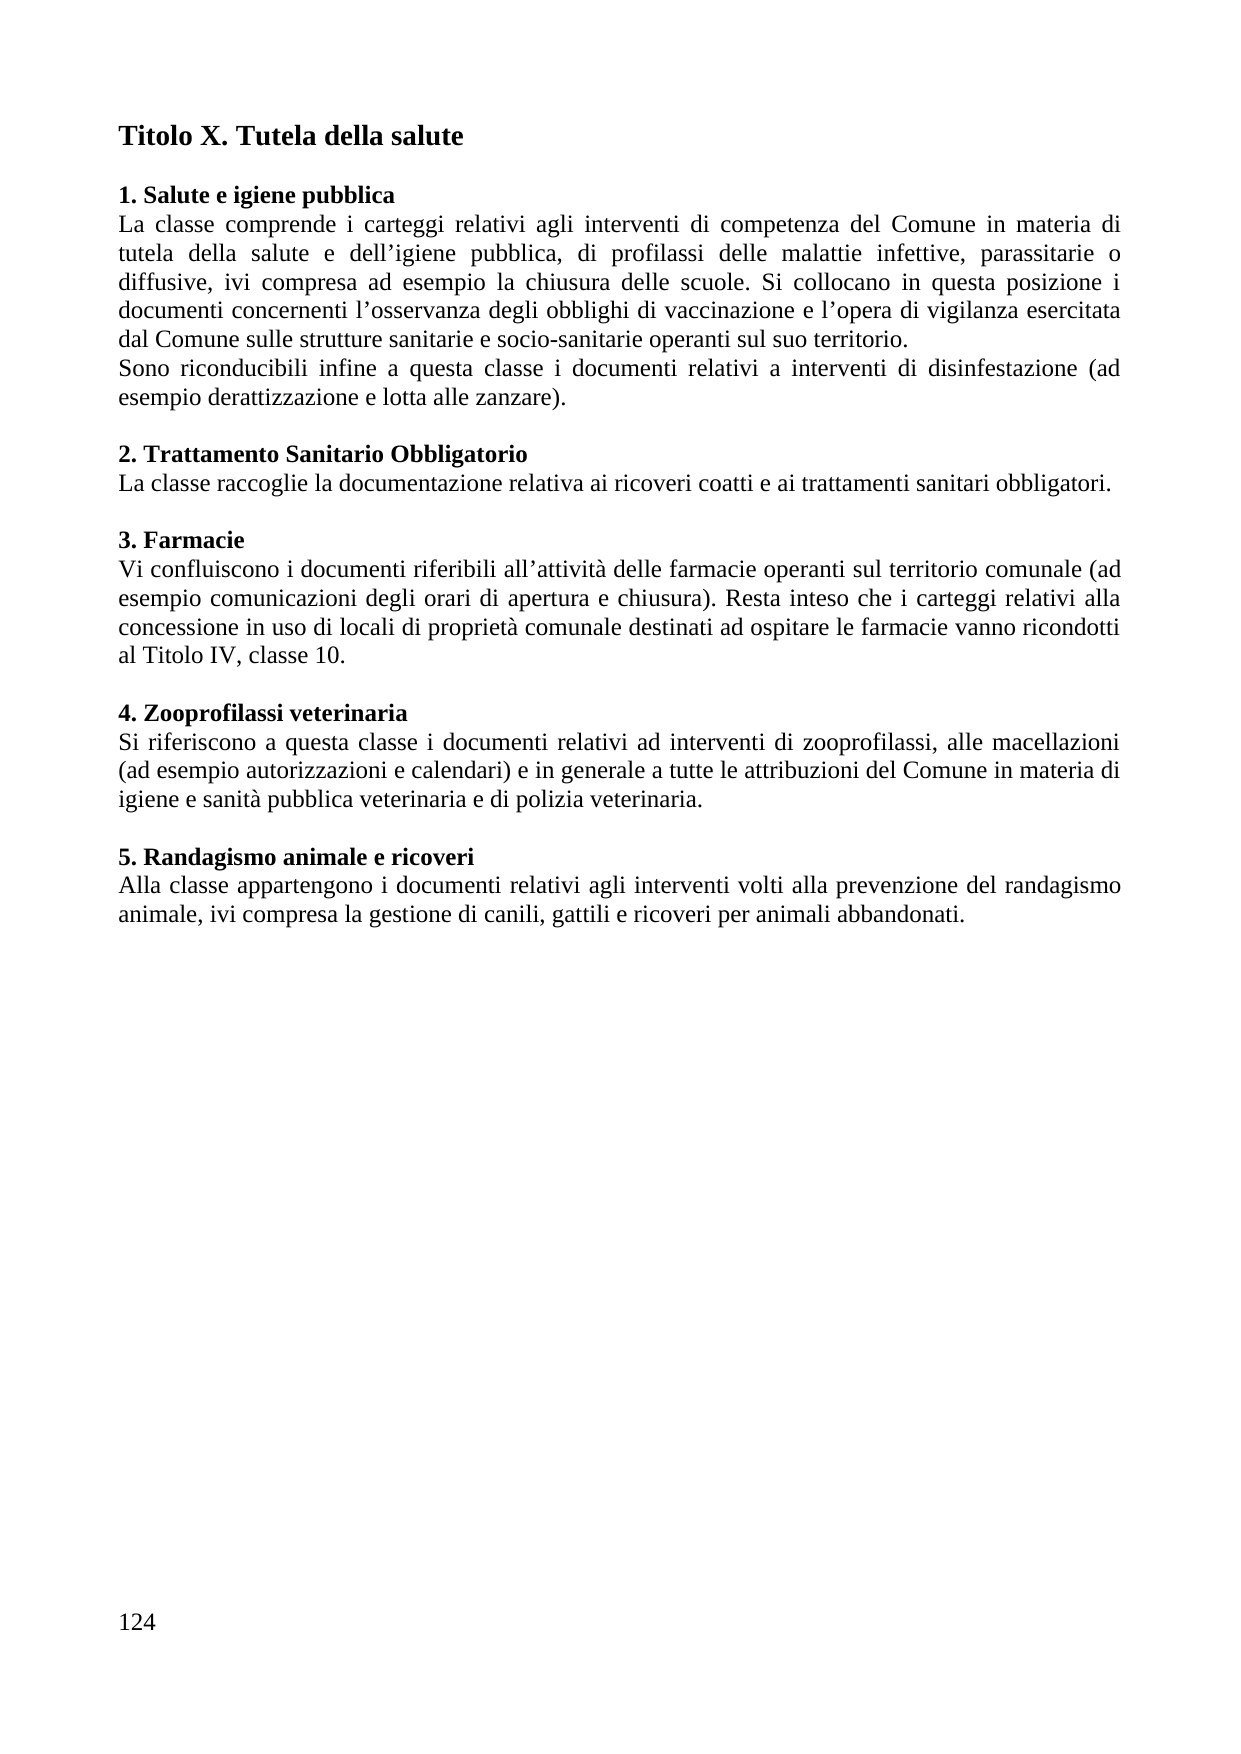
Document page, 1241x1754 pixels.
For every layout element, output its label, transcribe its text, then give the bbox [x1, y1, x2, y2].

text Si riferiscono a questa classe i documenti relativi ad interventi di zooprofilassi, alle macellazioni (ad esempio autorizzazioni e calendari) e in generale a tutte le attribuzioni del Comune in materia di igiene e sanità pubblica veterinaria e di polizia veterinaria. [118, 727, 1122, 813]
text 3. Farmacie [118, 525, 1122, 554]
text La classe raccoglie la documentazione relativa ai ricoveri coatti e ai trattamenti sanitari obbligatori. [118, 468, 1122, 497]
text Vi confluiscono i documenti riferibili all’attività delle farmacie operanti sul territorio comunale (ad esempio comunicazioni degli orari di apertura e chiusura). Resta inteso che i carteggi relativi alla concessione in uso di locali di proprietà comunale destinati ad ospitare le farmacie vanno ricondotti al Titolo IV, classe 10. [118, 554, 1122, 669]
text 5. Randagismo animale e ricoveri [118, 842, 1122, 870]
text 4. Zooprofilassi veterinaria [118, 698, 1122, 727]
text 1. Salute e igiene pubblica [118, 180, 1122, 209]
text Alla classe appartengono i documenti relativi agli interventi volti alla prevenzione del randagismo animale, ivi compresa la gestione di canili, gattili e ricoveri per animali abbandonati. [118, 870, 1122, 928]
text Titolo X. Tutela della salute [118, 118, 1122, 152]
text Sono riconducibili infine a questa classe i documenti relativi a interventi di disinfestazione (ad esempio derattizzazione e lotta alle zanzare). [118, 353, 1122, 410]
text La classe comprende i carteggi relativi agli interventi di competenza del Comune in materia di tutela della salute e dell’igiene pubblica, di profilassi delle malattie infettive, parassitarie o diffusive, ivi compresa ad esempio la chiusura delle scuole. Si collocano in questa posizione i documenti concernenti l’osservanza degli obblighi di vaccinazione e l’opera di vigilanza esercitata dal Comune sulle strutture sanitarie e socio-sanitarie operanti sul suo territorio. [118, 209, 1122, 353]
text 2. Trattamento Sanitario Obbligatorio [118, 439, 1122, 468]
